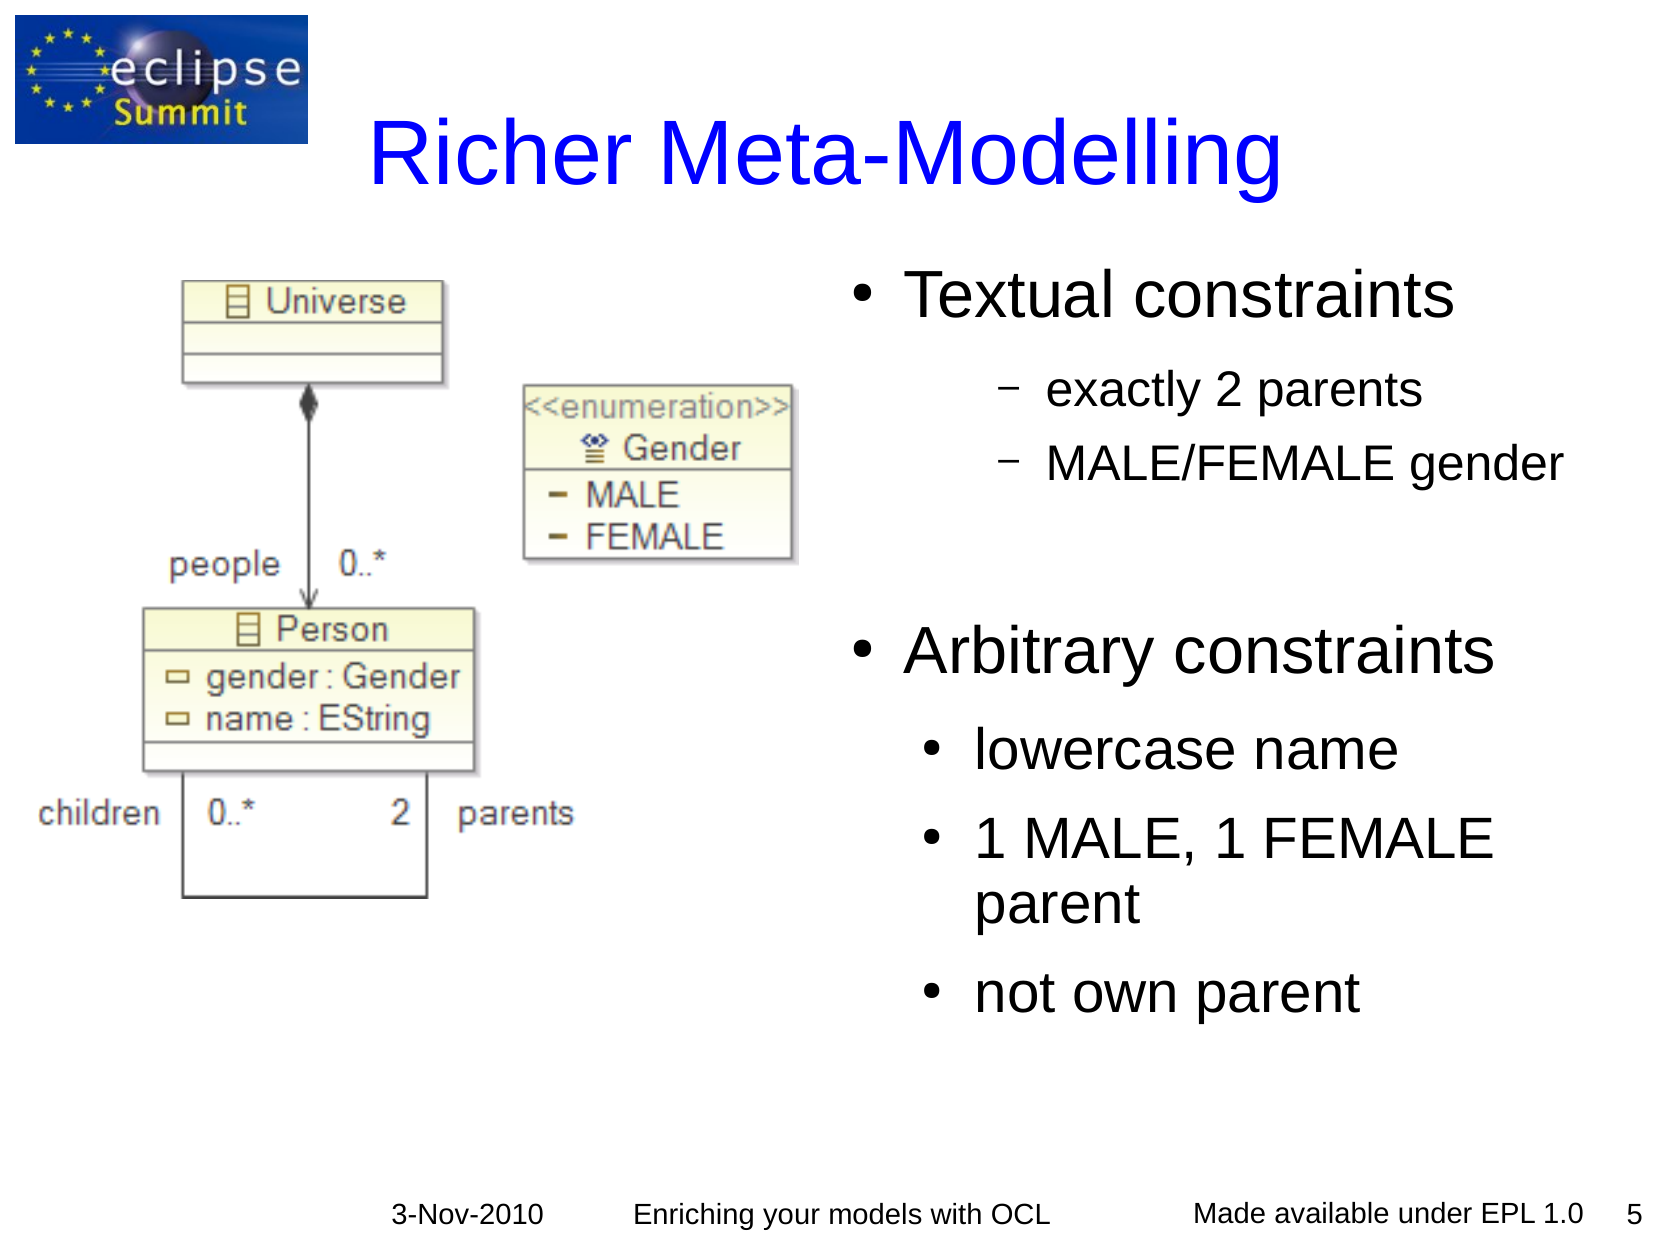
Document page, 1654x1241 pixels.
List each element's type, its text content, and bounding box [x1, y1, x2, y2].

picture [38, 280, 799, 899]
picture [15, 15, 308, 144]
title Richer Meta-Modelling [82, 56, 1571, 250]
list Textual constraints exactly 2 parents MALE/FEMALE gender Arbitrary constraints lowercase name 1 MALE, 1 FEMALE parent not own parent [832, 257, 1571, 1094]
